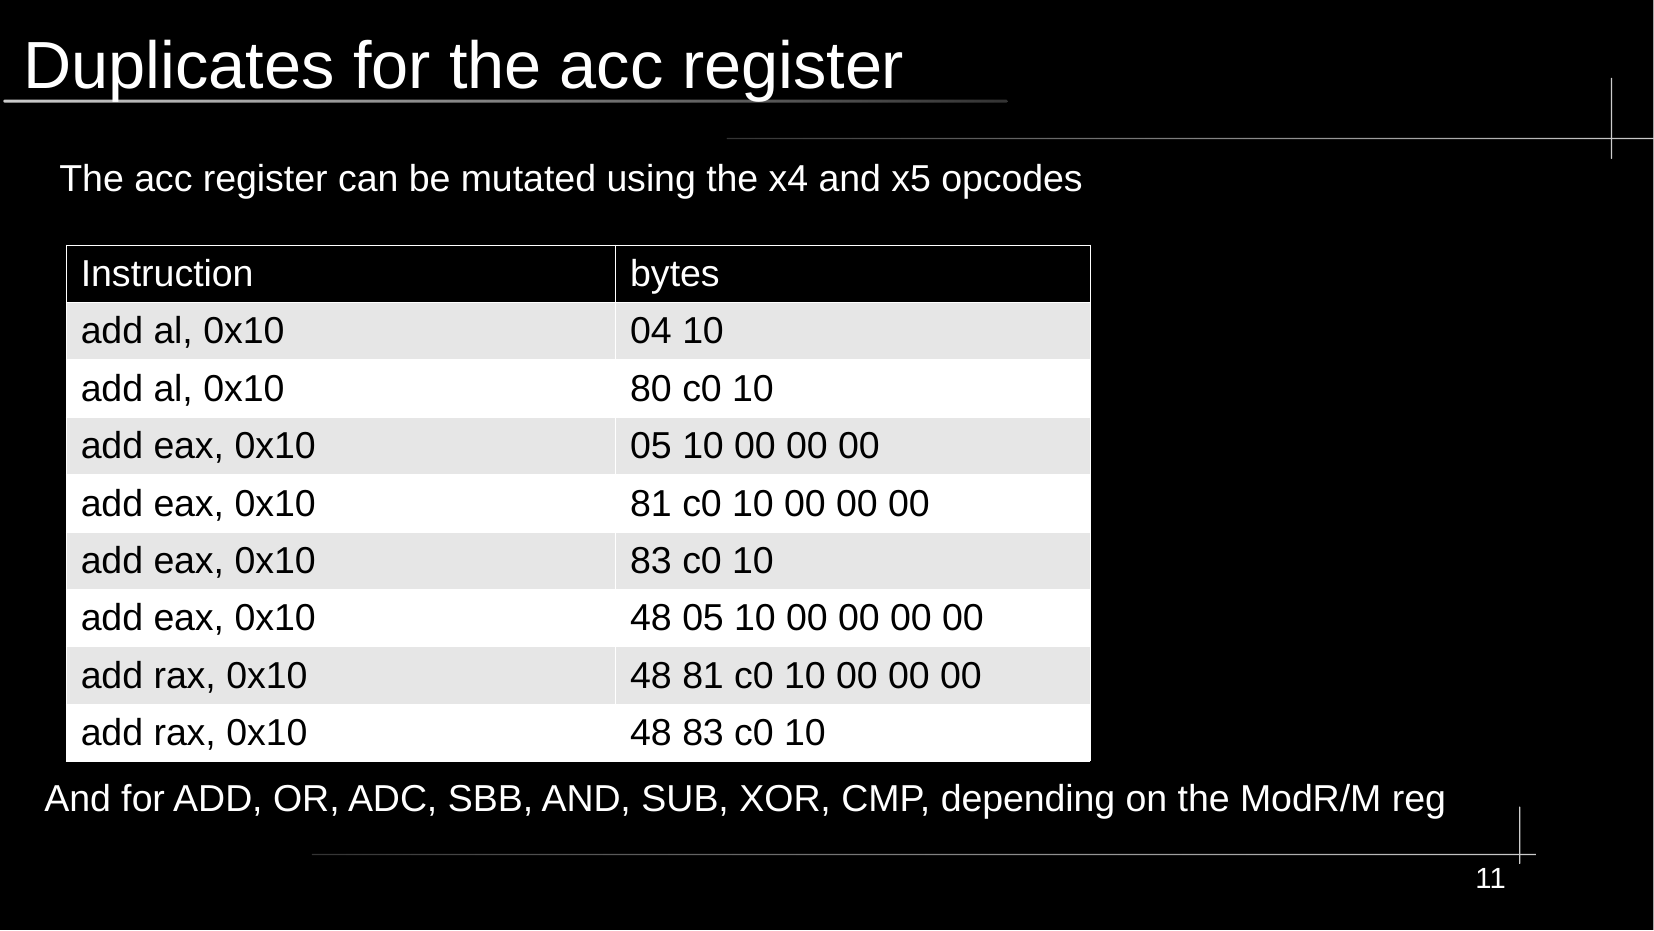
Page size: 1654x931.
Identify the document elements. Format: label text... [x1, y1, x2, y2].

table_cell 48 05 10 00 00 00 00 [616, 590, 1090, 646]
table_cell add al, 0x10 [67, 360, 615, 417]
table_cell add eax, 0x10 [67, 418, 615, 474]
table_cell 81 c0 10 00 00 00 [616, 475, 1090, 532]
text_box The acc register can be mutated using the x4 and x5 opcodes [44, 149, 1099, 207]
table_cell 04 10 [616, 303, 1090, 359]
table_cell 48 81 c0 10 00 00 00 [616, 647, 1090, 704]
table_cell add rax, 0x10 [67, 647, 615, 704]
table_cell 48 83 c0 10 [616, 705, 1090, 761]
table_cell 83 c0 10 [616, 533, 1090, 589]
table_cell add eax, 0x10 [67, 475, 615, 532]
table_cell 80 c0 10 [616, 360, 1090, 417]
table_cell add al, 0x10 [67, 303, 615, 359]
table_cell add eax, 0x10 [67, 590, 615, 646]
title Duplicates for the acc register [23, 11, 1589, 119]
table_header bytes [616, 246, 1090, 302]
table_header Instruction [67, 246, 615, 302]
text_box And for ADD, OR, ADC, SBB, AND, SUB, XOR, CMP, depending on the ModR/M reg [29, 769, 1462, 827]
table_cell add rax, 0x10 [67, 705, 615, 761]
table_cell add eax, 0x10 [67, 533, 615, 589]
table_cell 05 10 00 00 00 [616, 418, 1090, 474]
